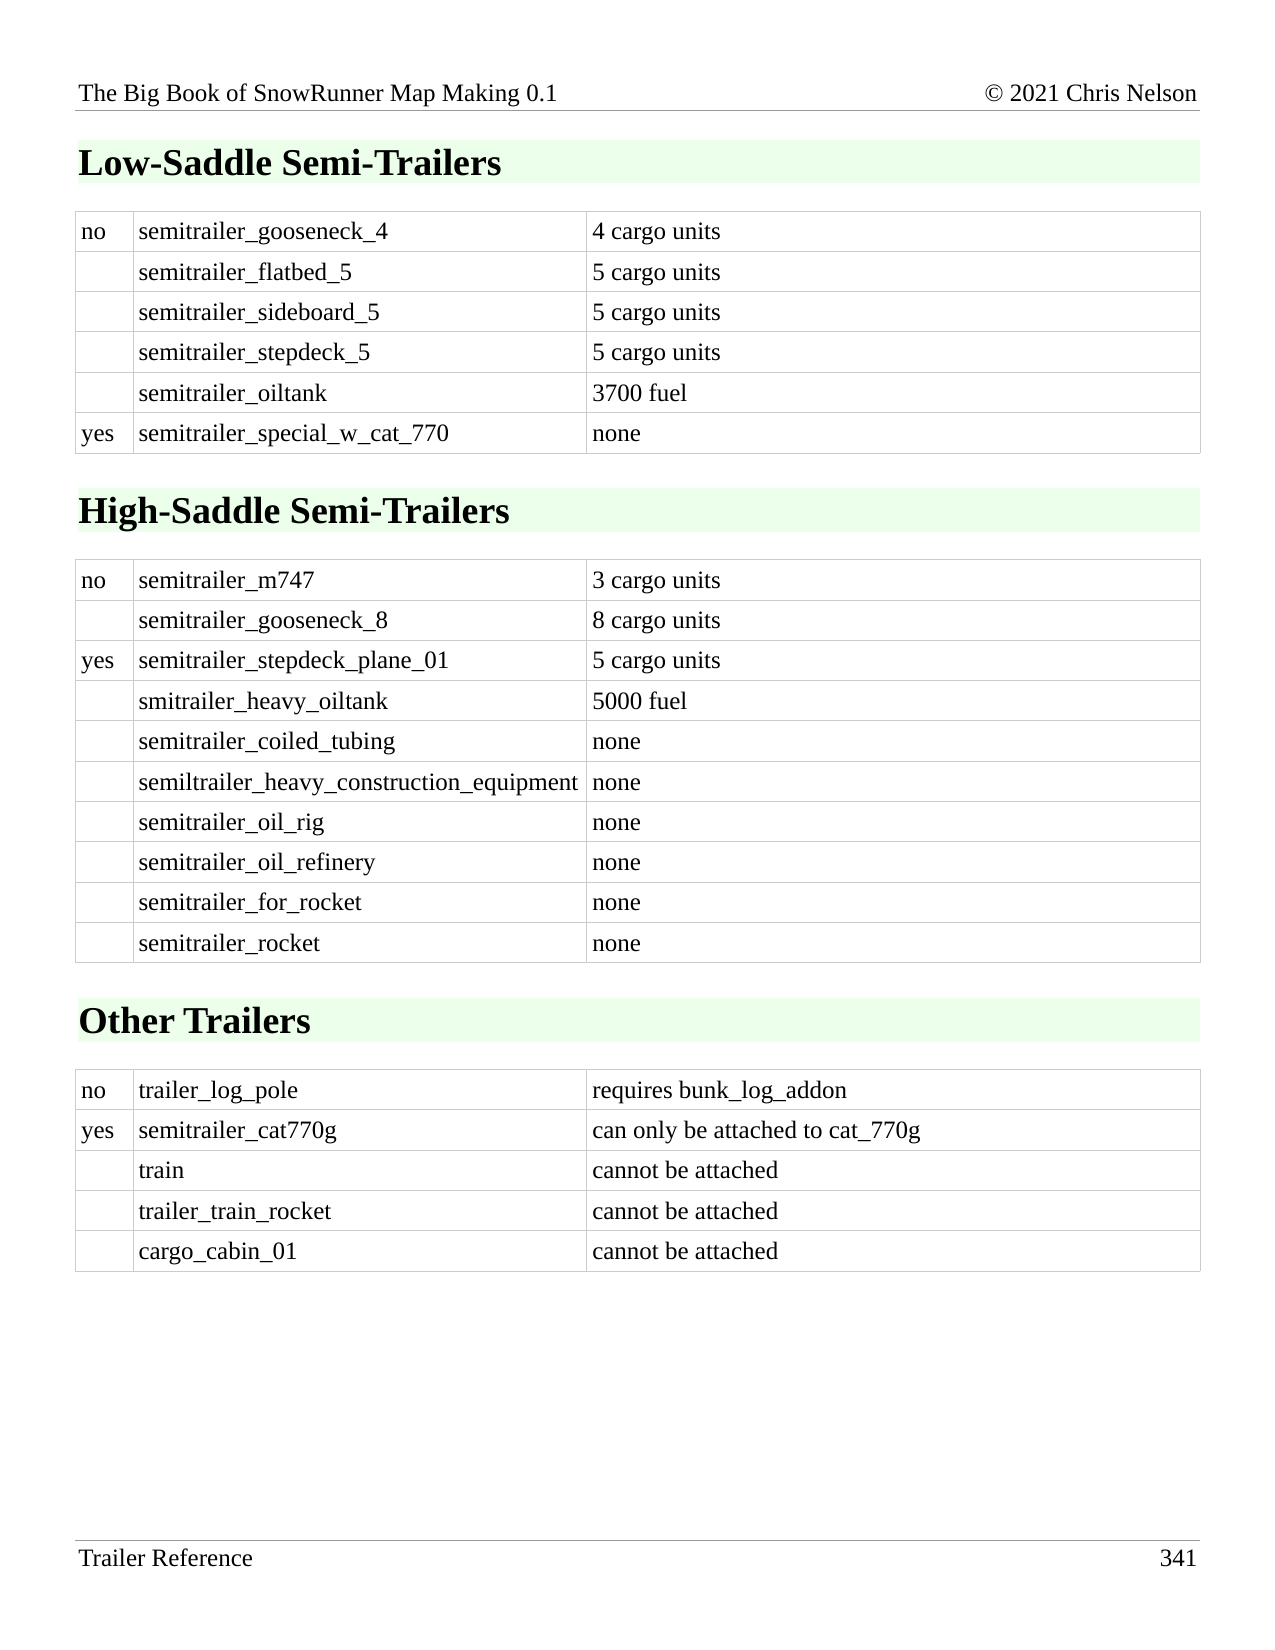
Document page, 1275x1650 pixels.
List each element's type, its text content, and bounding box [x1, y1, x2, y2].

table_cell [76, 923, 133, 962]
table_header 3 cargo units [587, 560, 1200, 599]
table_cell [76, 1191, 133, 1230]
table_cell [76, 332, 133, 372]
table_header no [76, 1070, 133, 1109]
table_cell [76, 883, 133, 922]
table_cell [76, 373, 133, 412]
table_cell semitrailer_stepdeck_5 [134, 332, 586, 372]
table_header semitrailer_gooseneck_4 [134, 212, 586, 251]
table_cell can only be attached to cat_770g [587, 1110, 1200, 1150]
table_cell semitrailer_rocket [134, 923, 586, 962]
table_header trailer_log_pole [134, 1070, 586, 1109]
subtitle High-Saddle Semi-Trailers [78, 488, 1200, 532]
table_cell 5 cargo units [587, 252, 1200, 291]
table_cell none [587, 923, 1200, 962]
table_cell 5 cargo units [587, 292, 1200, 331]
table_cell semitrailer_special_w_cat_770 [134, 413, 586, 452]
table_cell semitrailer_oiltank [134, 373, 586, 412]
table_cell smitrailer_heavy_oiltank [134, 681, 586, 720]
table_cell none [587, 883, 1200, 922]
table_cell 8 cargo units [587, 601, 1200, 640]
table_cell semitrailer_cat770g [134, 1110, 586, 1150]
table_cell [76, 292, 133, 331]
table_cell 5 cargo units [587, 332, 1200, 372]
table_cell [76, 681, 133, 720]
table_cell semitrailer_sideboard_5 [134, 292, 586, 331]
table_cell cannot be attached [587, 1191, 1200, 1230]
table_header semitrailer_m747 [134, 560, 586, 599]
table_cell trailer_train_rocket [134, 1191, 586, 1230]
table_cell [76, 842, 133, 882]
table_cell [76, 1151, 133, 1190]
table_cell none [587, 721, 1200, 761]
table_cell none [587, 413, 1200, 452]
table_cell cargo_cabin_01 [134, 1231, 586, 1271]
table_header 4 cargo units [587, 212, 1200, 251]
table_cell [76, 721, 133, 761]
table_header requires bunk_log_addon [587, 1070, 1200, 1109]
table_cell [76, 1231, 133, 1271]
table_cell 5 cargo units [587, 641, 1200, 680]
subtitle Low-Saddle Semi-Trailers [78, 140, 1200, 183]
table_cell yes [76, 641, 133, 680]
table_cell semiltrailer_heavy_construction_equipment [134, 762, 586, 801]
table_cell none [587, 802, 1200, 841]
table_cell semitrailer_oil_rig [134, 802, 586, 841]
table_header no [76, 212, 133, 251]
subtitle Other Trailers [78, 998, 1200, 1042]
table_cell semitrailer_gooseneck_8 [134, 601, 586, 640]
table_cell semitrailer_flatbed_5 [134, 252, 586, 291]
table_cell cannot be attached [587, 1231, 1200, 1271]
table_cell yes [76, 1110, 133, 1150]
table_cell [76, 762, 133, 801]
table_header no [76, 560, 133, 599]
table_cell semitrailer_stepdeck_plane_01 [134, 641, 586, 680]
table_cell semitrailer_oil_refinery [134, 842, 586, 882]
table_cell 5000 fuel [587, 681, 1200, 720]
table_cell [76, 601, 133, 640]
table_cell train [134, 1151, 586, 1190]
table_cell semitrailer_coiled_tubing [134, 721, 586, 761]
table_cell none [587, 762, 1200, 801]
table_cell cannot be attached [587, 1151, 1200, 1190]
table_cell [76, 252, 133, 291]
table_cell 3700 fuel [587, 373, 1200, 412]
table_cell none [587, 842, 1200, 882]
table_cell yes [76, 413, 133, 452]
table_cell [76, 802, 133, 841]
table_cell semitrailer_for_rocket [134, 883, 586, 922]
